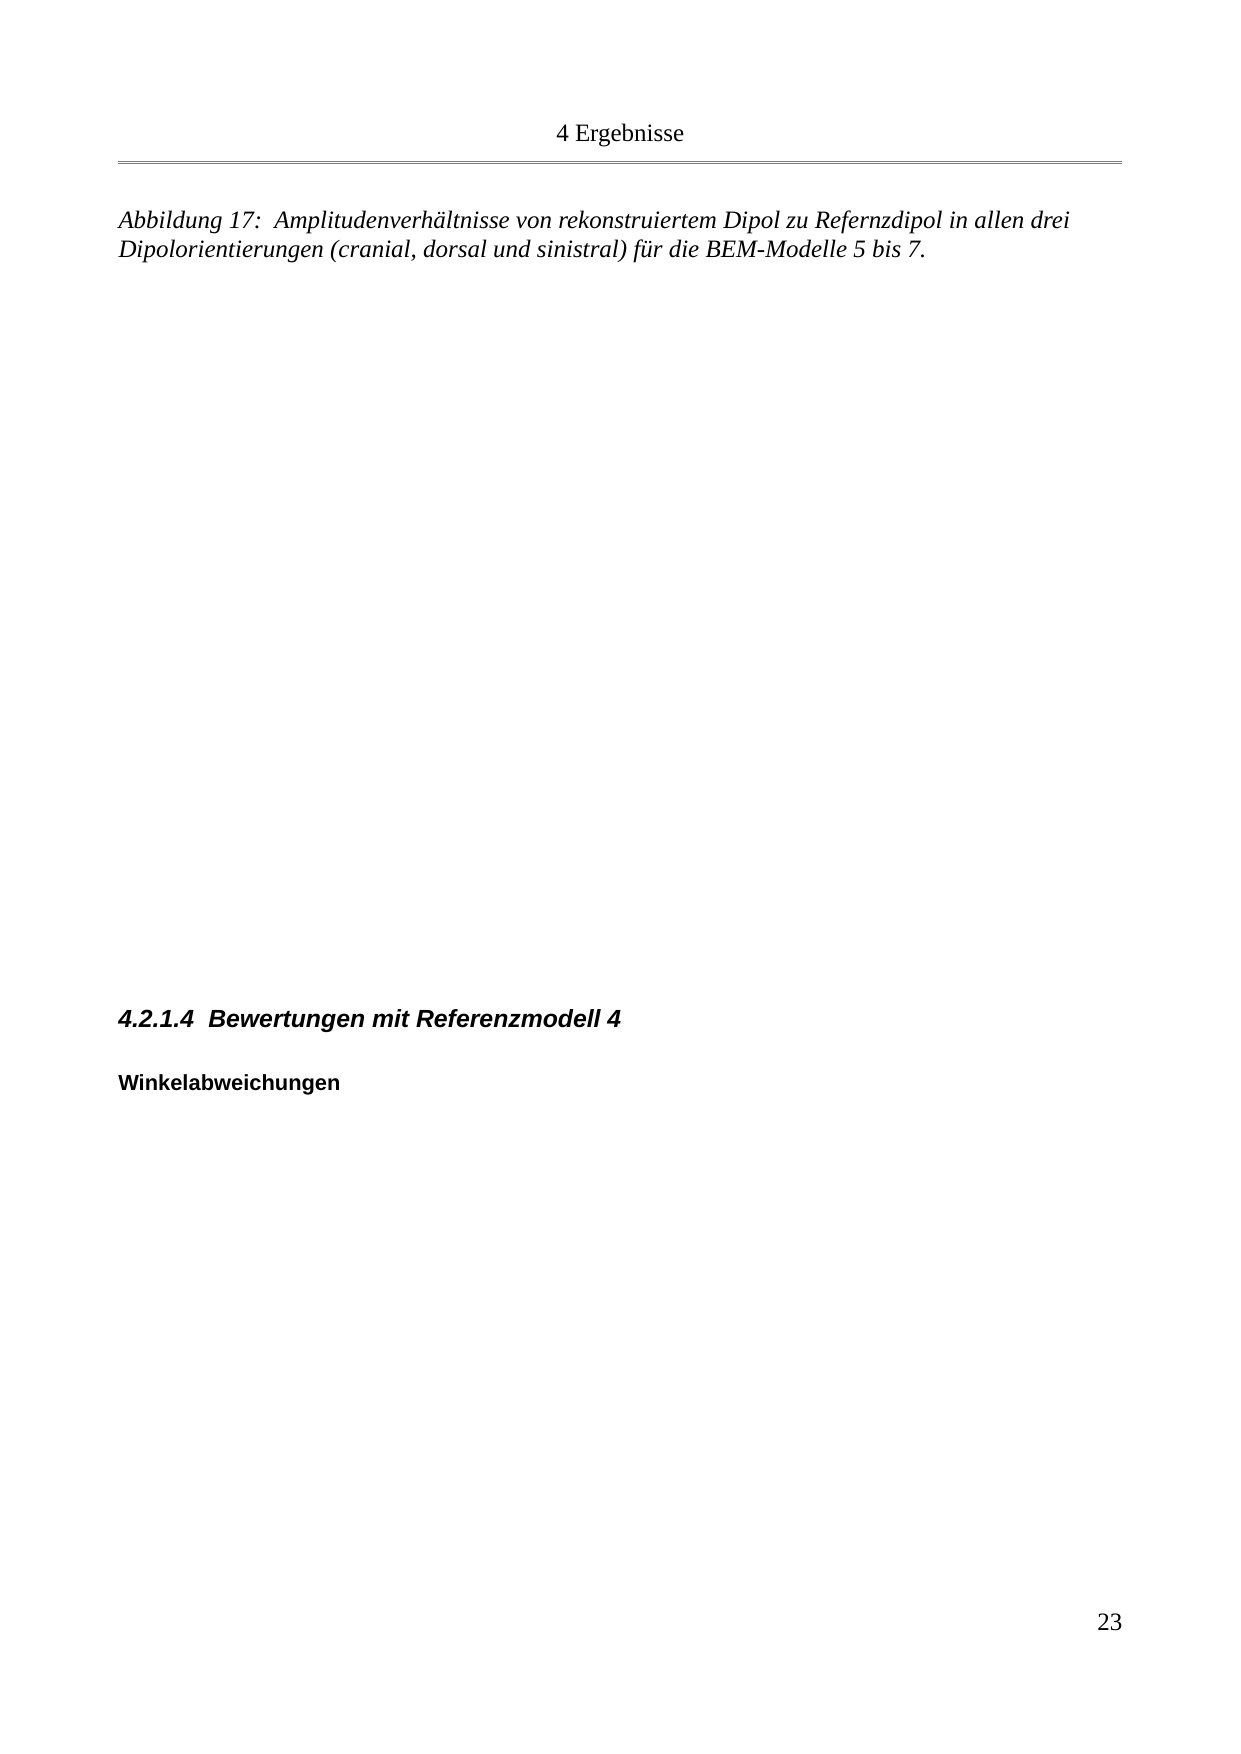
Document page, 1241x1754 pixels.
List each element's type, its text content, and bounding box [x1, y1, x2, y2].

subtitle Winkelabweichungen [118, 1070, 1122, 1095]
text Abbildung 17: Amplitudenverhältnisse von rekonstruiertem Dipol zu Refernzdipol in allen drei Dipolorientierungen (cranial, dorsal und sinistral) für die BEM-Modelle 5 bis 7. [118, 206, 1122, 263]
subtitle Bewertungen mit Referenzmodell 4 [118, 1004, 1122, 1032]
